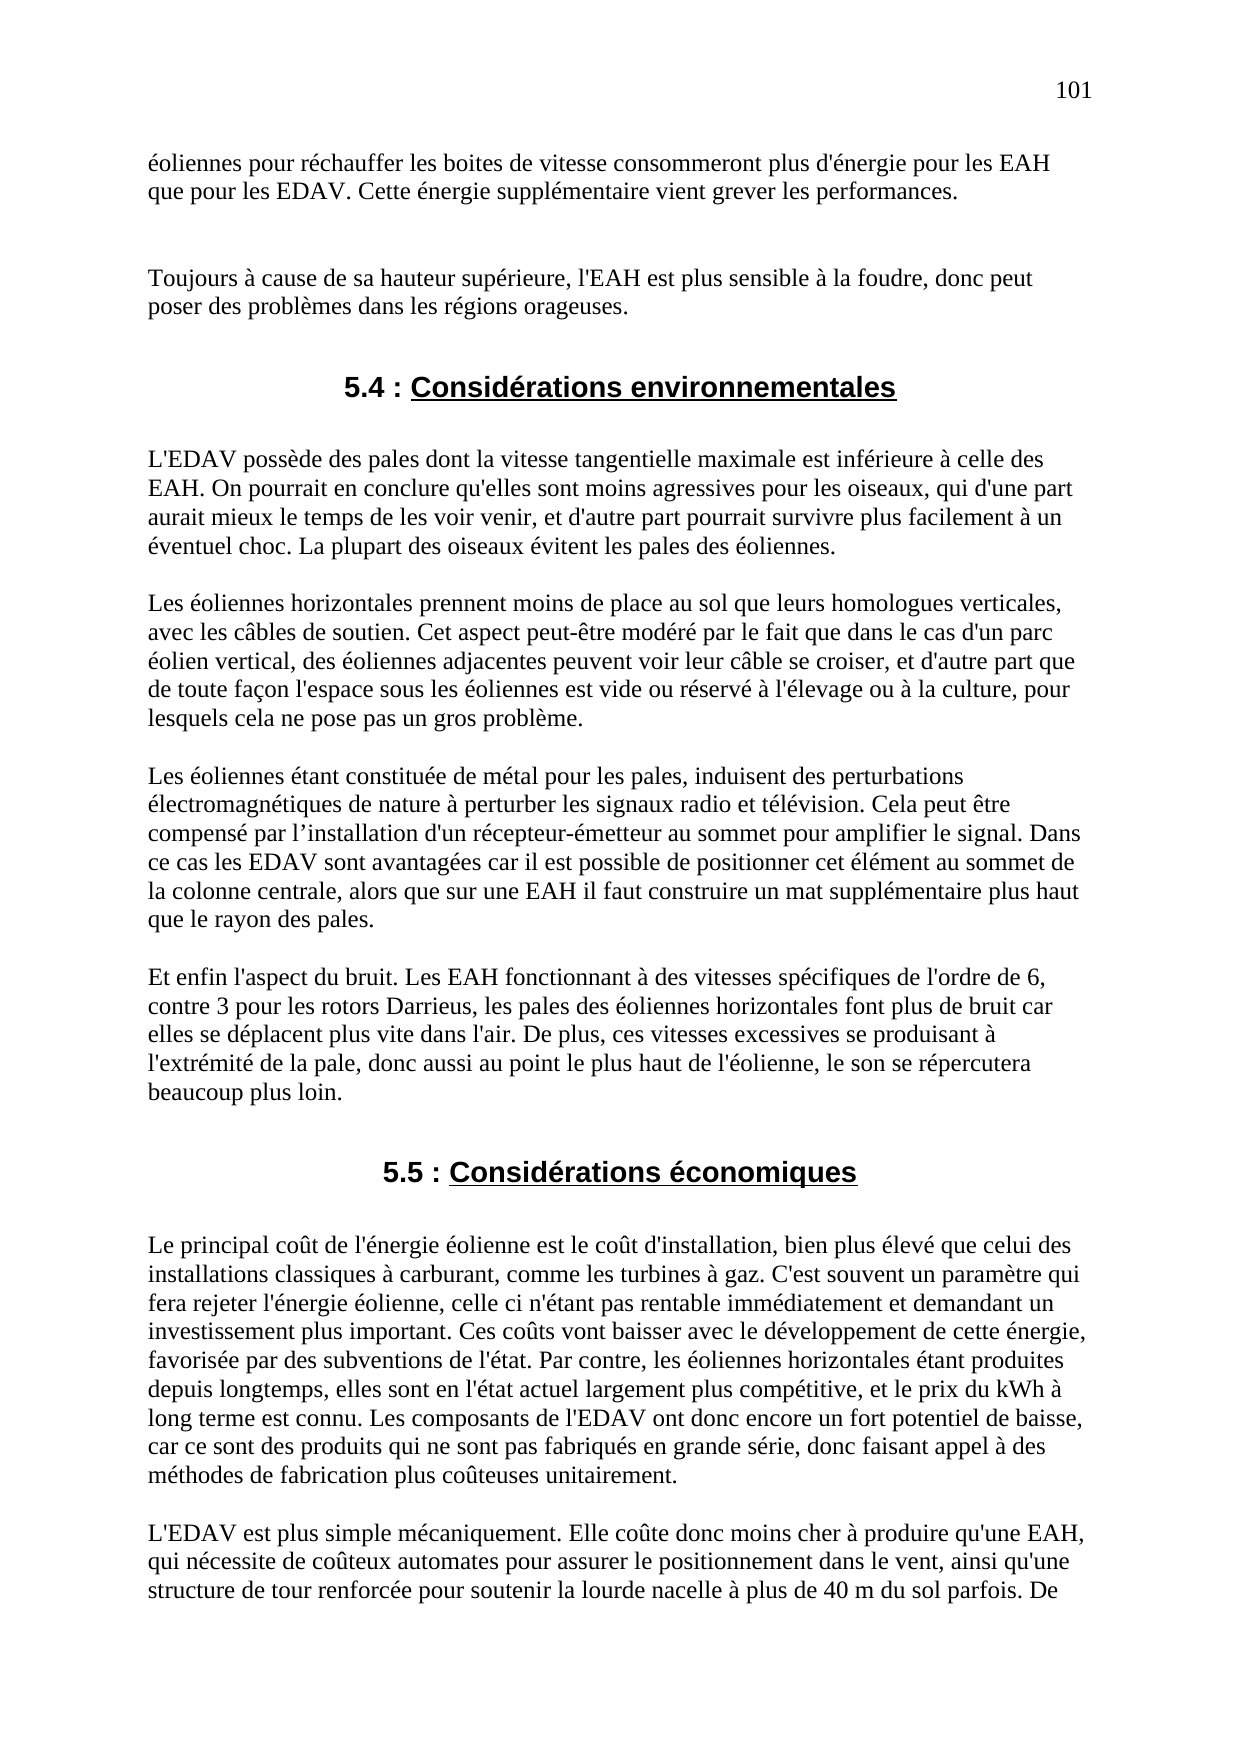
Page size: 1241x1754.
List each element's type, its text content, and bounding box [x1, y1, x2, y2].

subtitle 5.5 : Considérations économiques [148, 1155, 1092, 1189]
subtitle 5.4 : Considérations environnementales [148, 370, 1092, 403]
text L'EDAV est plus simple mécaniquement. Elle coûte donc moins cher à produire qu'une EAH, qui nécessite de coûteux automates pour assurer le positionnement dans le vent, ainsi qu'une structure de tour renforcée pour soutenir la lourde nacelle à plus de 40 m du sol parfois. De [148, 1489, 1092, 1604]
text Les éoliennes horizontales prennent moins de place au sol que leurs homologues verticales, avec les câbles de soutien. Cet aspect peut-être modéré par le fait que dans le cas d'un parc éolien vertical, des éoliennes adjacentes peuvent voir leur câble se croiser, et d'autre part que de toute façon l'espace sous les éoliennes est vide ou réservé à l'élevage ou à la culture, pour lesquels cela ne pose pas un gros problème. [148, 588, 1092, 732]
text Toujours à cause de sa hauteur supérieure, l'EAH est plus sensible à la foudre, donc peut poser des problèmes dans les régions orageuses. [148, 263, 1092, 320]
text éoliennes pour réchauffer les boites de vitesse consommeront plus d'énergie pour les EAH que pour les EDAV. Cette énergie supplémentaire vient grever les performances. [148, 148, 1092, 205]
text Et enfin l'aspect du bruit. Les EAH fonctionnant à des vitesses spécifiques de l'ordre de 6, contre 3 pour les rotors Darrieus, les pales des éoliennes horizontales font plus de bruit car elles se déplacent plus vite dans l'air. De plus, ces vitesses excessives se produisant à l'extrémité de la pale, donc aussi au point le plus haut de l'éolienne, le son se répercutera beaucoup plus loin. [148, 962, 1092, 1106]
text Les éoliennes étant constituée de métal pour les pales, induisent des perturbations électromagnétiques de nature à perturber les signaux radio et télévision. Cela peut être compensé par l’installation d'un récepteur-émetteur au sommet pour amplifier le signal. Dans ce cas les EDAV sont avantagées car il est possible de positionner cet élément au sommet de la colonne centrale, alors que sur une EAH il faut construire un mat supplémentaire plus haut que le rayon des pales. [148, 761, 1092, 933]
text L'EDAV possède des pales dont la vitesse tangentielle maximale est inférieure à celle des EAH. On pourrait en conclure qu'elles sont moins agressives pour les oiseaux, qui d'une part aurait mieux le temps de les voir venir, et d'autre part pourrait survivre plus facilement à un éventuel choc. La plupart des oiseaux évitent les pales des éoliennes. [148, 444, 1092, 559]
text Le principal coût de l'énergie éolienne est le coût d'installation, bien plus élevé que celui des installations classiques à carburant, comme les turbines à gaz. C'est souvent un paramètre qui fera rejeter l'énergie éolienne, celle ci n'étant pas rentable immédiatement et demandant un investissement plus important. Ces coûts vont baisser avec le développement de cette énergie, favorisée par des subventions de l'état. Par contre, les éoliennes horizontales étant produites depuis longtemps, elles sont en l'état actuel largement plus compétitive, et le prix du kWh à long terme est connu. Les composants de l'EDAV ont donc encore un fort potentiel de baisse, car ce sont des produits qui ne sont pas fabriqués en grande série, donc faisant appel à des méthodes de fabrication plus coûteuses unitairement. [148, 1230, 1092, 1489]
